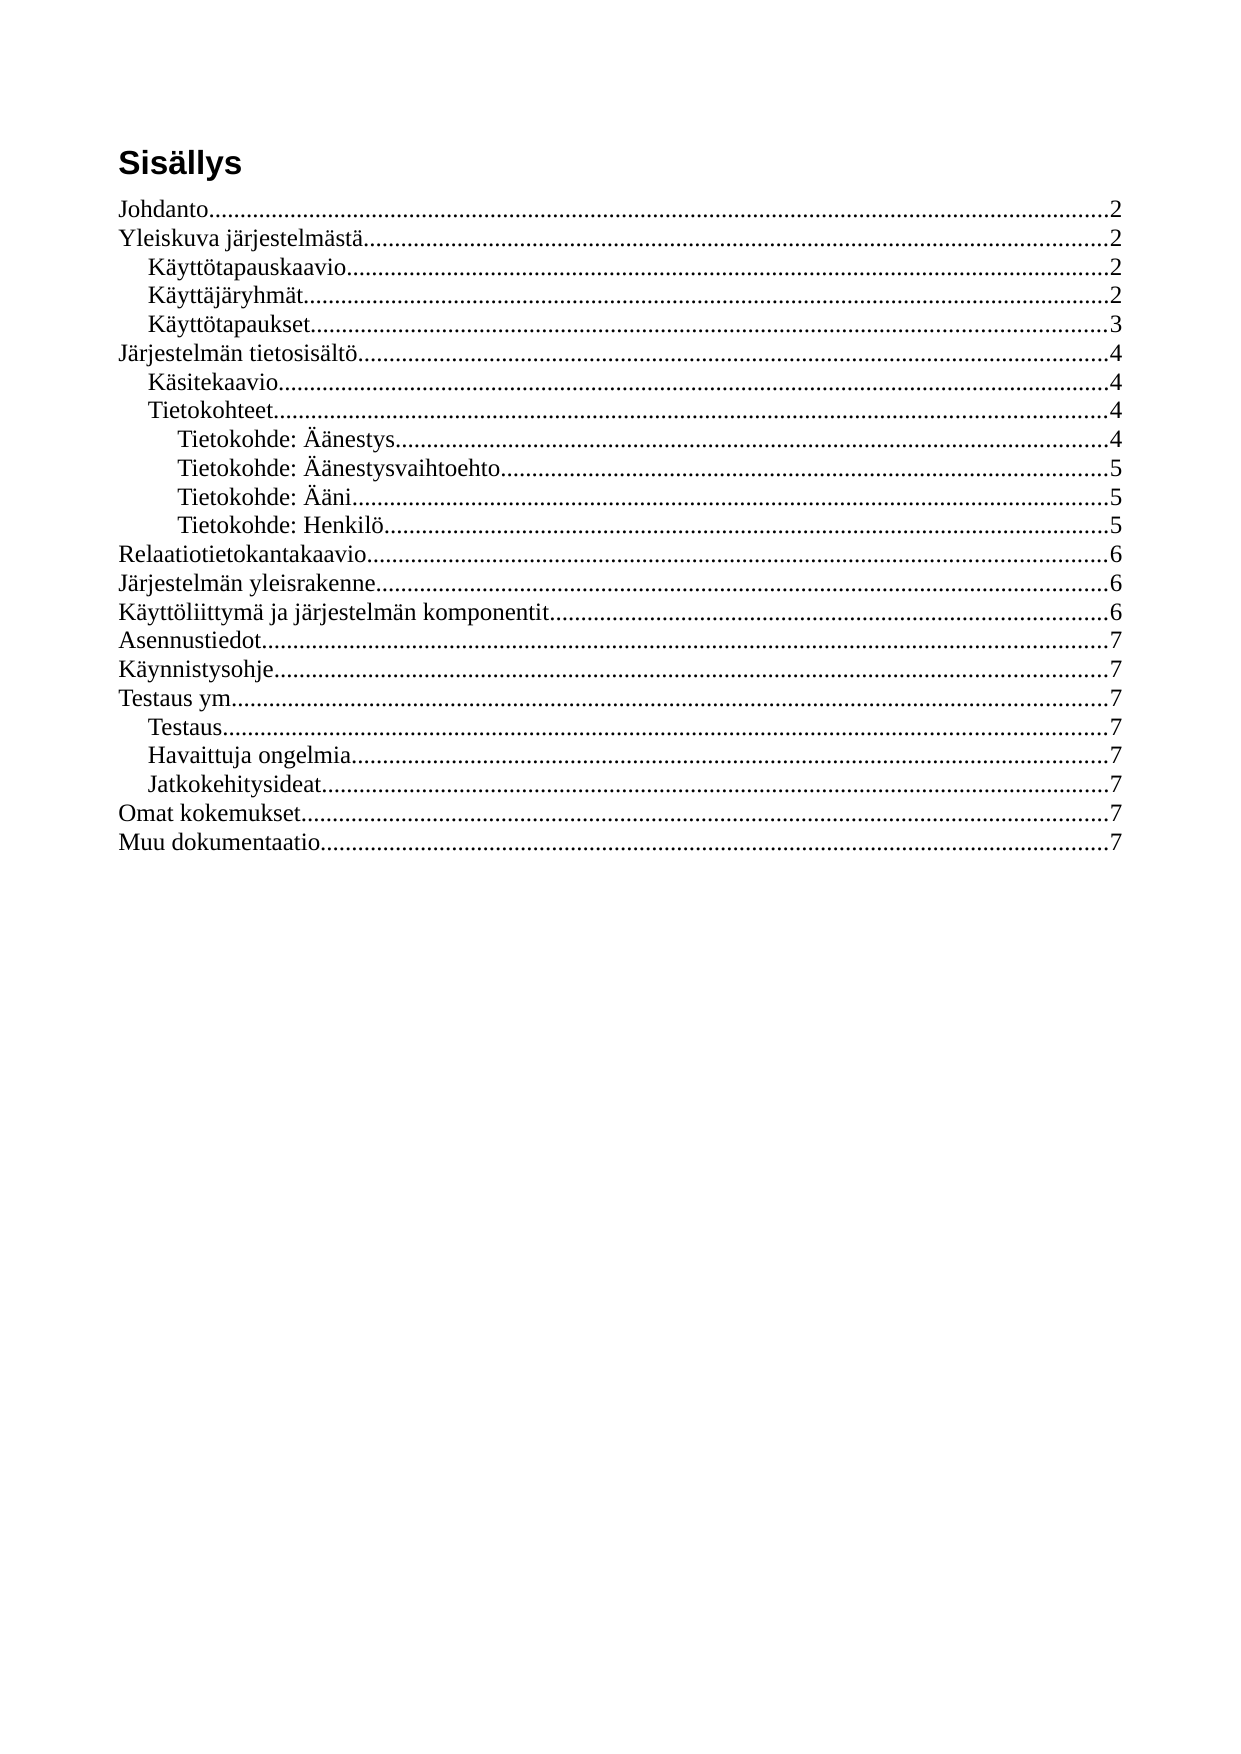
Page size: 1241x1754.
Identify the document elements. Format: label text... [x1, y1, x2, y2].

text Asennustiedot 7 [118, 625, 1122, 654]
text Yleiskuva järjestelmästä 2 [118, 223, 1122, 252]
text Testaus ym. 7 [118, 683, 1122, 712]
text Tietokohde: Äänestys 4 [177, 424, 1122, 453]
text Tietokohde: Äänestysvaihtoehto 5 [177, 453, 1122, 482]
text Omat kokemukset 7 [118, 798, 1122, 827]
text Järjestelmän tietosisältö 4 [118, 338, 1122, 367]
text Käyttötapauskaavio 2 [148, 252, 1122, 280]
text Jatkokehitysideat 7 [148, 769, 1122, 798]
text Tietokohteet 4 [148, 395, 1122, 424]
text Havaittuja ongelmia 7 [148, 740, 1122, 769]
text Käynnistysohje 7 [118, 654, 1122, 683]
text Tietokohde: Henkilö 5 [177, 510, 1122, 539]
text Muu dokumentaatio 7 [118, 827, 1122, 855]
text Relaatiotietokantakaavio 6 [118, 539, 1122, 568]
text Testaus 7 [148, 712, 1122, 740]
subtitle Sisällys [118, 143, 1122, 182]
text Käyttäjäryhmät 2 [148, 280, 1122, 309]
text Johdanto 2 [118, 194, 1122, 223]
text Käyttöliittymä ja järjestelmän komponentit 6 [118, 597, 1122, 625]
text Järjestelmän yleisrakenne 6 [118, 568, 1122, 597]
text Käsitekaavio 4 [148, 367, 1122, 395]
text Tietokohde: Ääni 5 [177, 482, 1122, 510]
text Käyttötapaukset 3 [148, 309, 1122, 338]
